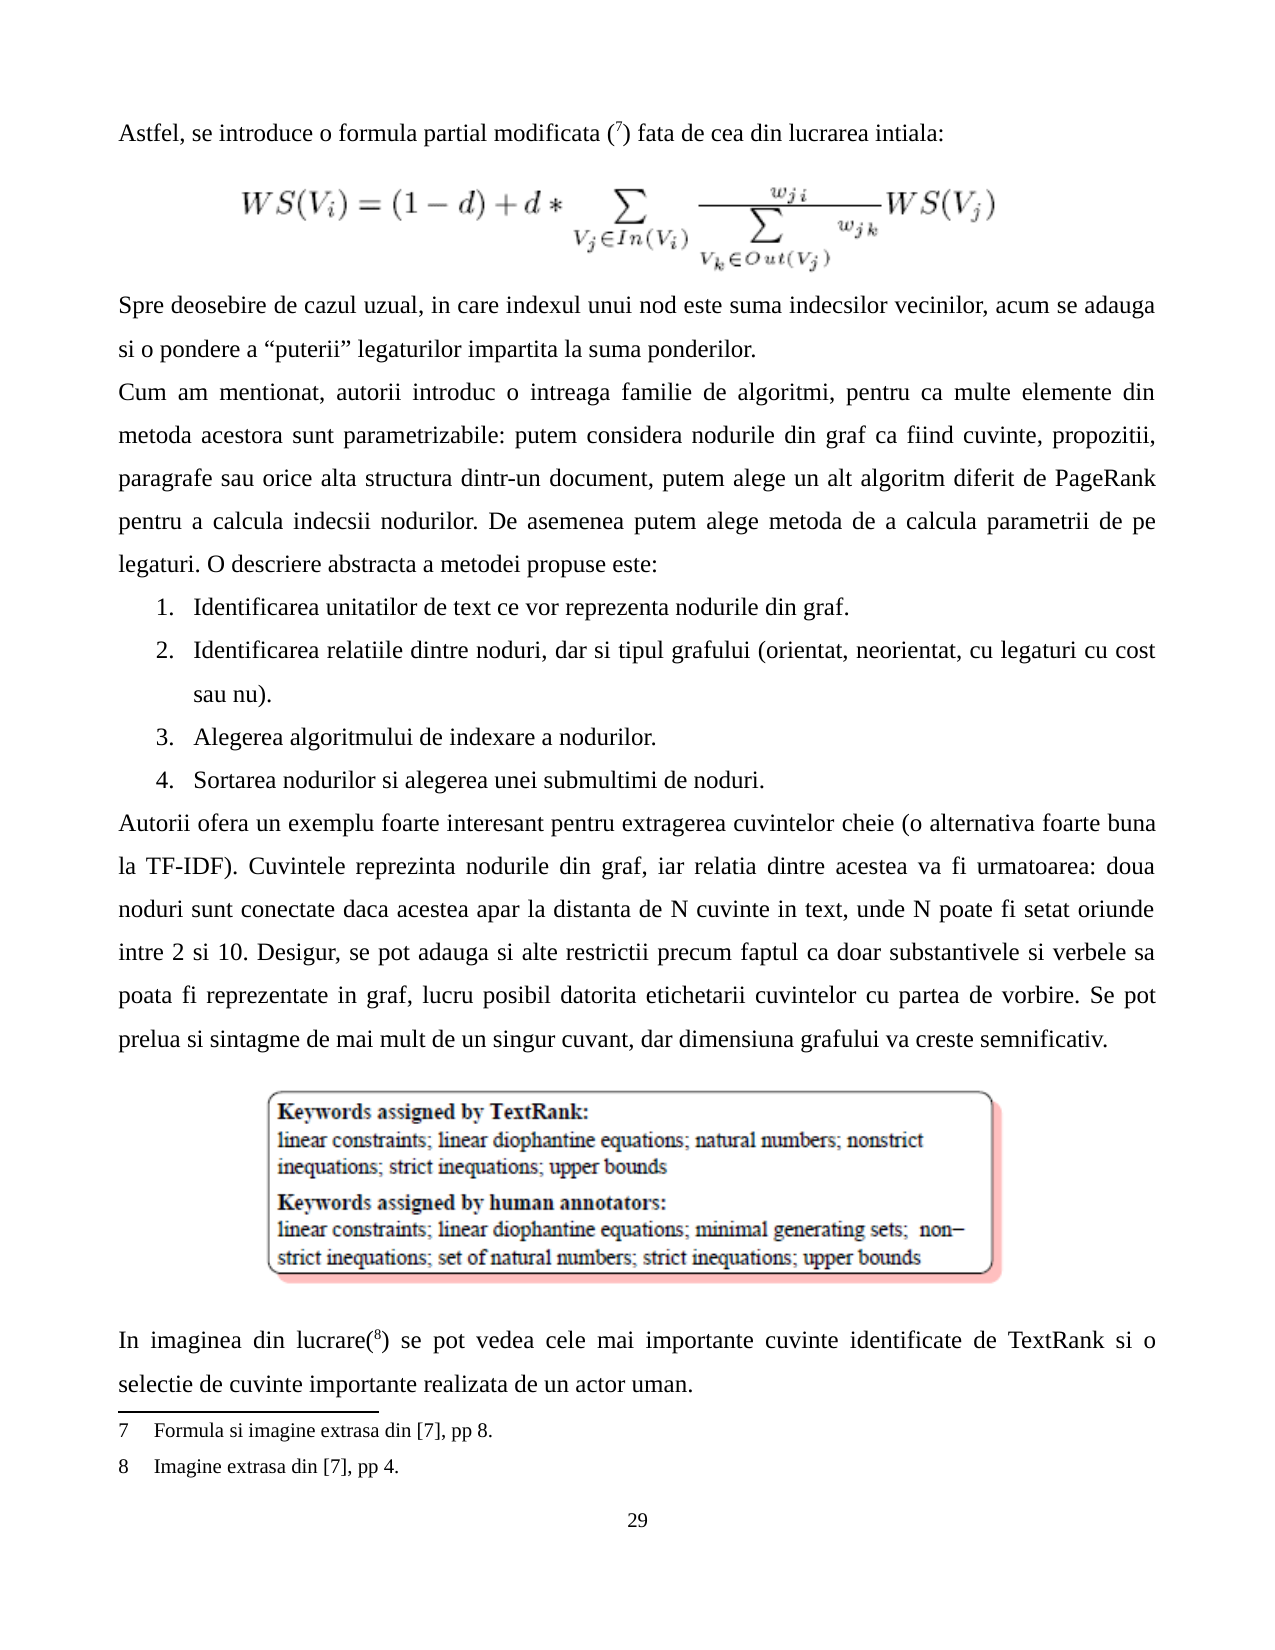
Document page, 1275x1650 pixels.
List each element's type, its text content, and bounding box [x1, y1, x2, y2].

subtitle Sortarea nodurilor si alegerea unei submultimi de noduri. [156, 765, 1157, 794]
subtitle Autorii ofera un exemplu foarte interesant pentru extragerea cuvintelor cheie (o alternativa foarte buna la TF-IDF). Cuvintele reprezinta nodurile din graf, iar relatia dintre acestea va fi urmatoarea: doua noduri sunt conectate daca acestea apar la distanta de N cuvinte in text, unde N poate fi setat oriunde intre 2 si 10. Desigur, se pot adauga si alte restrictii precum faptul ca doar substantivele si verbele sa poata fi reprezentate in graf, lucru posibil datorita etichetarii cuvintelor cu partea de vorbire. Se pot prelua si sintagme de mai mult de un singur cuvant, dar dimensiuna grafului va creste semnificativ. [118, 808, 1157, 1052]
picture [259, 1077, 1016, 1290]
subtitle Spre deosebire de cazul uzual, in care indexul unui nod este suma indecsilor vecinilor, acum se adauga si o pondere a “puterii” legaturilor impartita la suma ponderilor. [118, 291, 1157, 362]
subtitle Alegerea algoritmului de indexare a nodurilor. [156, 722, 1157, 751]
picture [217, 161, 1032, 284]
subtitle In imaginea din lucrare() se pot vedea cele mai importante cuvinte identificate de TextRank si o selectie de cuvinte importante realizata de un actor uman. [118, 1326, 1157, 1397]
subtitle Formula si imagine extrasa din [7], pp 8. [118, 1418, 1157, 1442]
subtitle Imagine extrasa din [7], pp 4. [118, 1454, 1157, 1478]
subtitle Identificarea unitatilor de text ce vor reprezenta nodurile din graf. [156, 592, 1157, 621]
subtitle Astfel, se introduce o formula partial modificata () fata de cea din lucrarea intiala: [118, 118, 1157, 147]
subtitle Cum am mentionat, autorii introduc o intreaga familie de algoritmi, pentru ca multe elemente din metoda acestora sunt parametrizabile: putem considera nodurile din graf ca fiind cuvinte, propozitii, paragrafe sau orice alta structura dintr-un document, putem alege un alt algoritm diferit de PageRank pentru a calcula indecsii nodurilor. De asemenea putem alege metoda de a calcula parametrii de pe legaturi. O descriere abstracta a metodei propuse este: [118, 377, 1157, 578]
subtitle Identificarea relatiile dintre noduri, dar si tipul grafului (orientat, neorientat, cu legaturi cu cost sau nu). [156, 636, 1157, 707]
